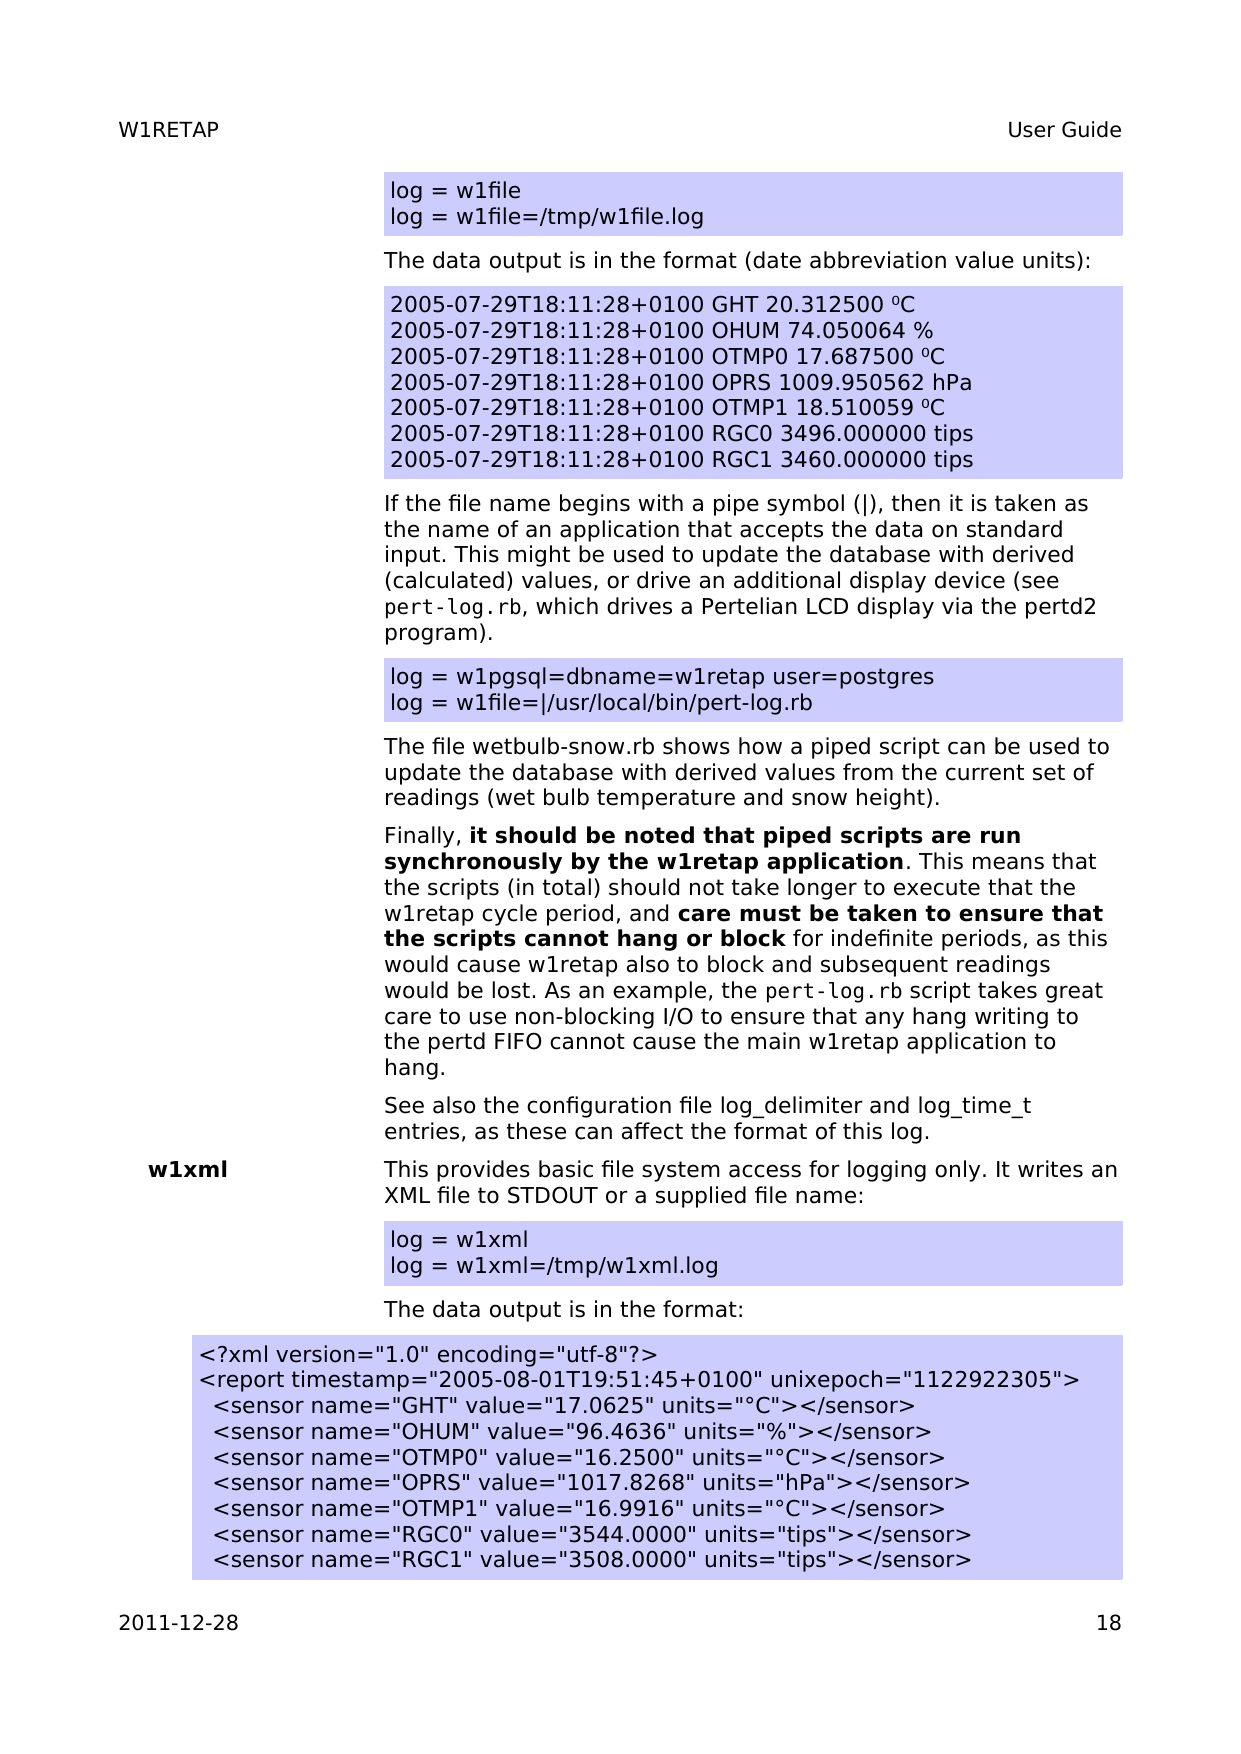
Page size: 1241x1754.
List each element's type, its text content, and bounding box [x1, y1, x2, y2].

text log = w1file log = w1file=/tmp/w1file.log [385, 173, 1122, 235]
list Finally, it should be noted that piped scripts are run synchronously by the w1retap application. This means that the scripts (in total) should not take longer to execute that the w1retap cycle period, and care must be taken to ensure that the scripts cannot hang or block for indefinite periods, as this would cause w1retap also to block and subsequent readings would be lost. As an example, the pert-log.rb script takes great care to use non-blocking I/O to ensure that any hang writing to the pertd FIFO cannot cause the main w1retap application to hang. [148, 823, 1122, 1081]
text log = w1pgsql=dbname=w1retap user=postgres log = w1file=|/usr/local/bin/pert-log.rb [385, 659, 1122, 721]
list See also the configuration file log_delimiter and log_time_t entries, as these can affect the format of this log. [148, 1093, 1122, 1145]
text <?xml version="1.0" encoding="utf-8"?> <report timestamp="2005-08-01T19:51:45+0100" unixepoch="1122922305"> <sensor name="GHT" value="17.0625" units="°C"></sensor> <sensor name="OHUM" value="96.4636" units="%"></sensor> <sensor name="OTMP0" value="16.2500" units="°C"></sensor> <sensor name="OPRS" value="1017.8268" units="hPa"></sensor> <sensor name="OTMP1" value="16.9916" units="°C"></sensor> <sensor name="RGC0" value="3544.0000" units="tips"></sensor> <sensor name="RGC1" value="3508.0000" units="tips"></sensor> [193, 1336, 1122, 1579]
text 2005-07-29T18:11:28+0100 GHT 20.312500 ⁰C 2005-07-29T18:11:28+0100 OHUM 74.050064 % 2005-07-29T18:11:28+0100 OTMP0 17.687500 ⁰C 2005-07-29T18:11:28+0100 OPRS 1009.950562 hPa 2005-07-29T18:11:28+0100 OTMP1 18.510059 ⁰C 2005-07-29T18:11:28+0100 RGC0 3496.000000 tips 2005-07-29T18:11:28+0100 RGC1 3460.000000 tips [385, 287, 1122, 478]
list The file wetbulb-snow.rb shows how a piped script can be used to update the database with derived values from the current set of readings (wet bulb temperature and snow height). [148, 734, 1122, 811]
list The data output is in the format (date abbreviation value units): [148, 248, 1122, 274]
list The data output is in the format: [148, 1297, 1122, 1323]
list w1xml This provides basic file system access for logging only. It writes an XML file to STDOUT or a supplied file name: [148, 1157, 1122, 1209]
list If the file name begins with a pipe symbol (|), then it is taken as the name of an application that accepts the data on standard input. This might be used to update the database with derived (calculated) values, or drive an additional display device (see pert-log.rb, which drives a Pertelian LCD display via the pertd2 program). [148, 491, 1122, 645]
text log = w1xml log = w1xml=/tmp/w1xml.log [385, 1222, 1122, 1285]
